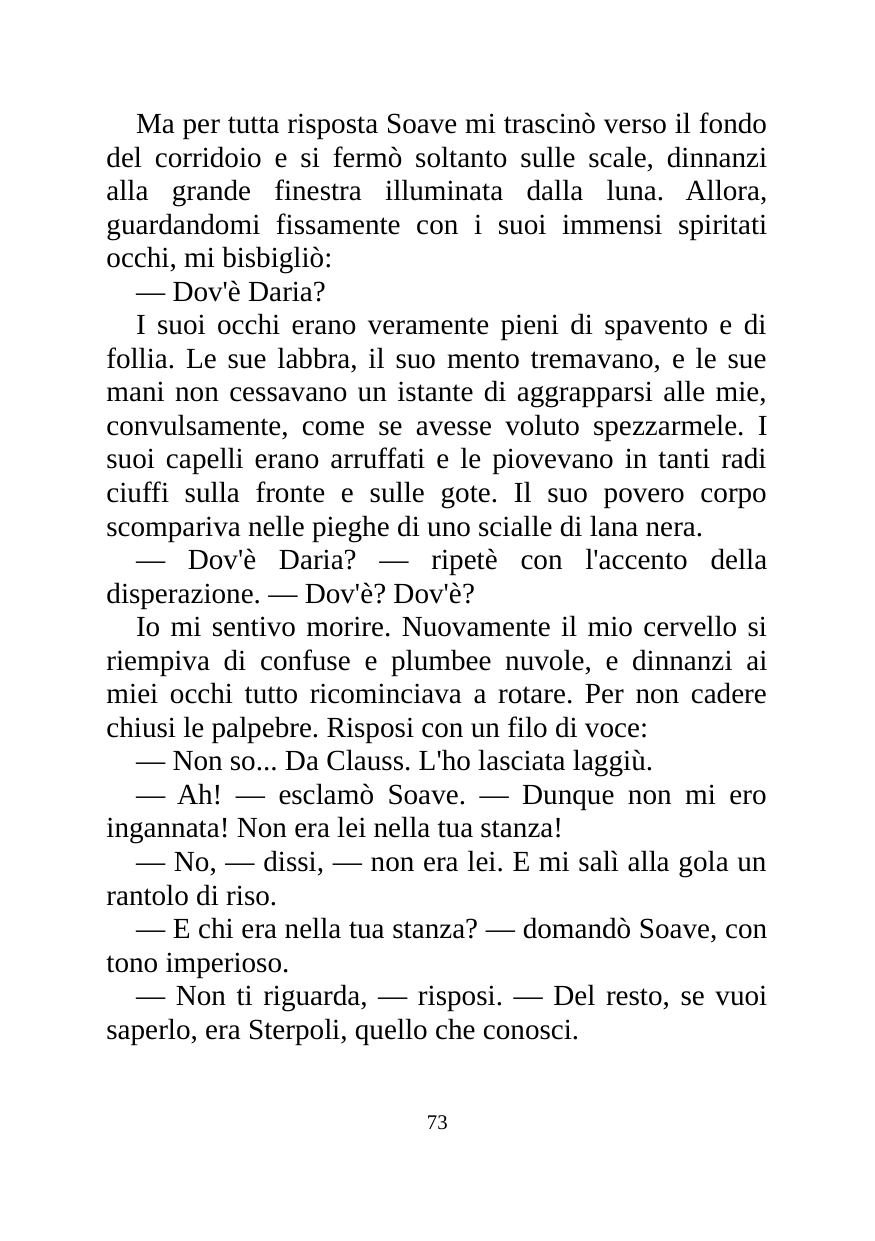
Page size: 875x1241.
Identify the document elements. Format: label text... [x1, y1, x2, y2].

text I suoi occhi erano veramente pieni di spavento e di follia. Le sue labbra, il suo mento tremavano, e le sue mani non cessavano un istante di aggrapparsi alle mie, convulsamente, come se avesse voluto spezzarmele. I suoi capelli erano arruffati e le piovevano in tanti radi ciuffi sulla fronte e sulle gote. Il suo povero corpo scompariva nelle pieghe di uno scialle di lana nera. [106, 307, 768, 542]
text Io mi sentivo morire. Nuovamente il mio cervello si riempiva di confuse e plumbee nuvole, e dinnanzi ai miei occhi tutto ricominciava a rotare. Per non cadere chiusi le palpebre. Risposi con un filo di voce: [106, 609, 768, 743]
text — Dov'è Daria? — ripetè con l'accento della disperazione. — Dov'è? Dov'è? [106, 542, 768, 609]
text — Non ti riguarda, — risposi. — Del resto, se vuoi saperlo, era Sterpoli, quello che conosci. [106, 978, 768, 1045]
text — No, — dissi, — non era lei. E mi salì alla gola un rantolo di riso. [106, 844, 768, 911]
text — Non so... Da Clauss. L'ho lasciata laggiù. [106, 743, 768, 777]
text Ma per tutta risposta Soave mi trascinò verso il fondo del corridoio e si fermò soltanto sulle scale, dinnanzi alla grande finestra illuminata dalla luna. Allora, guardandomi fissamente con i suoi immensi spiritati occhi, mi bisbigliò: [106, 106, 768, 274]
text — E chi era nella tua stanza? — domandò Soave, con tono imperioso. [106, 911, 768, 978]
text — Dov'è Daria? [106, 274, 768, 307]
text — Ah! — esclamò Soave. — Dunque non mi ero ingannata! Non era lei nella tua stanza! [106, 777, 768, 844]
